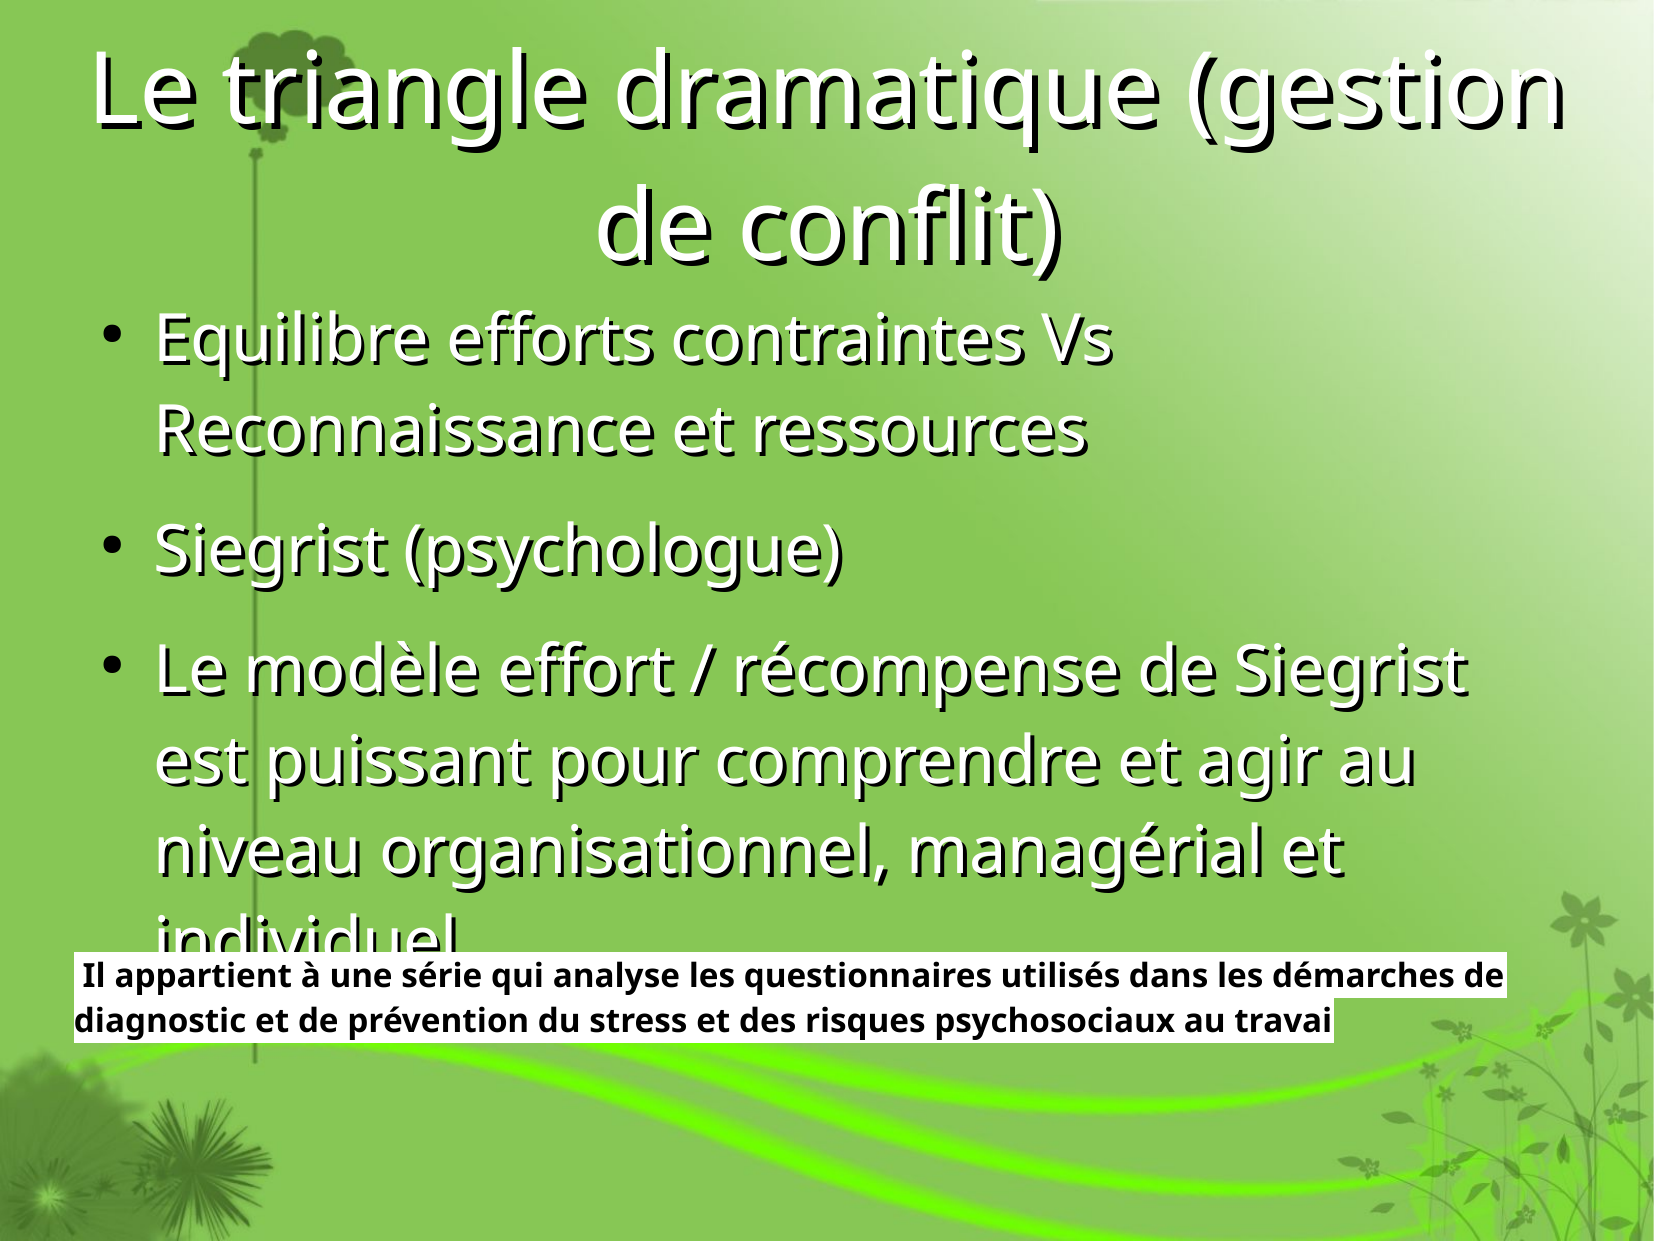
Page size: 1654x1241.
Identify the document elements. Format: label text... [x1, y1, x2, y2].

title Le triangle dramatique (gestion de conflit) [82, 36, 1571, 270]
picture [0, 0, 1654, 1241]
list Equilibre efforts contraintes Vs Reconnaissance et ressources Siegrist (psychologue) Le modèle effort / récompense de Siegrist est puissant pour comprendre et agir au niveau organisationnel, managérial et individuel [82, 290, 1571, 944]
text_box Il appartient à une série qui analyse les questionnaires utilisés dans les démarches de diagnostic et de prévention du stress et des risques psychosociaux au travai [59, 944, 1654, 1204]
